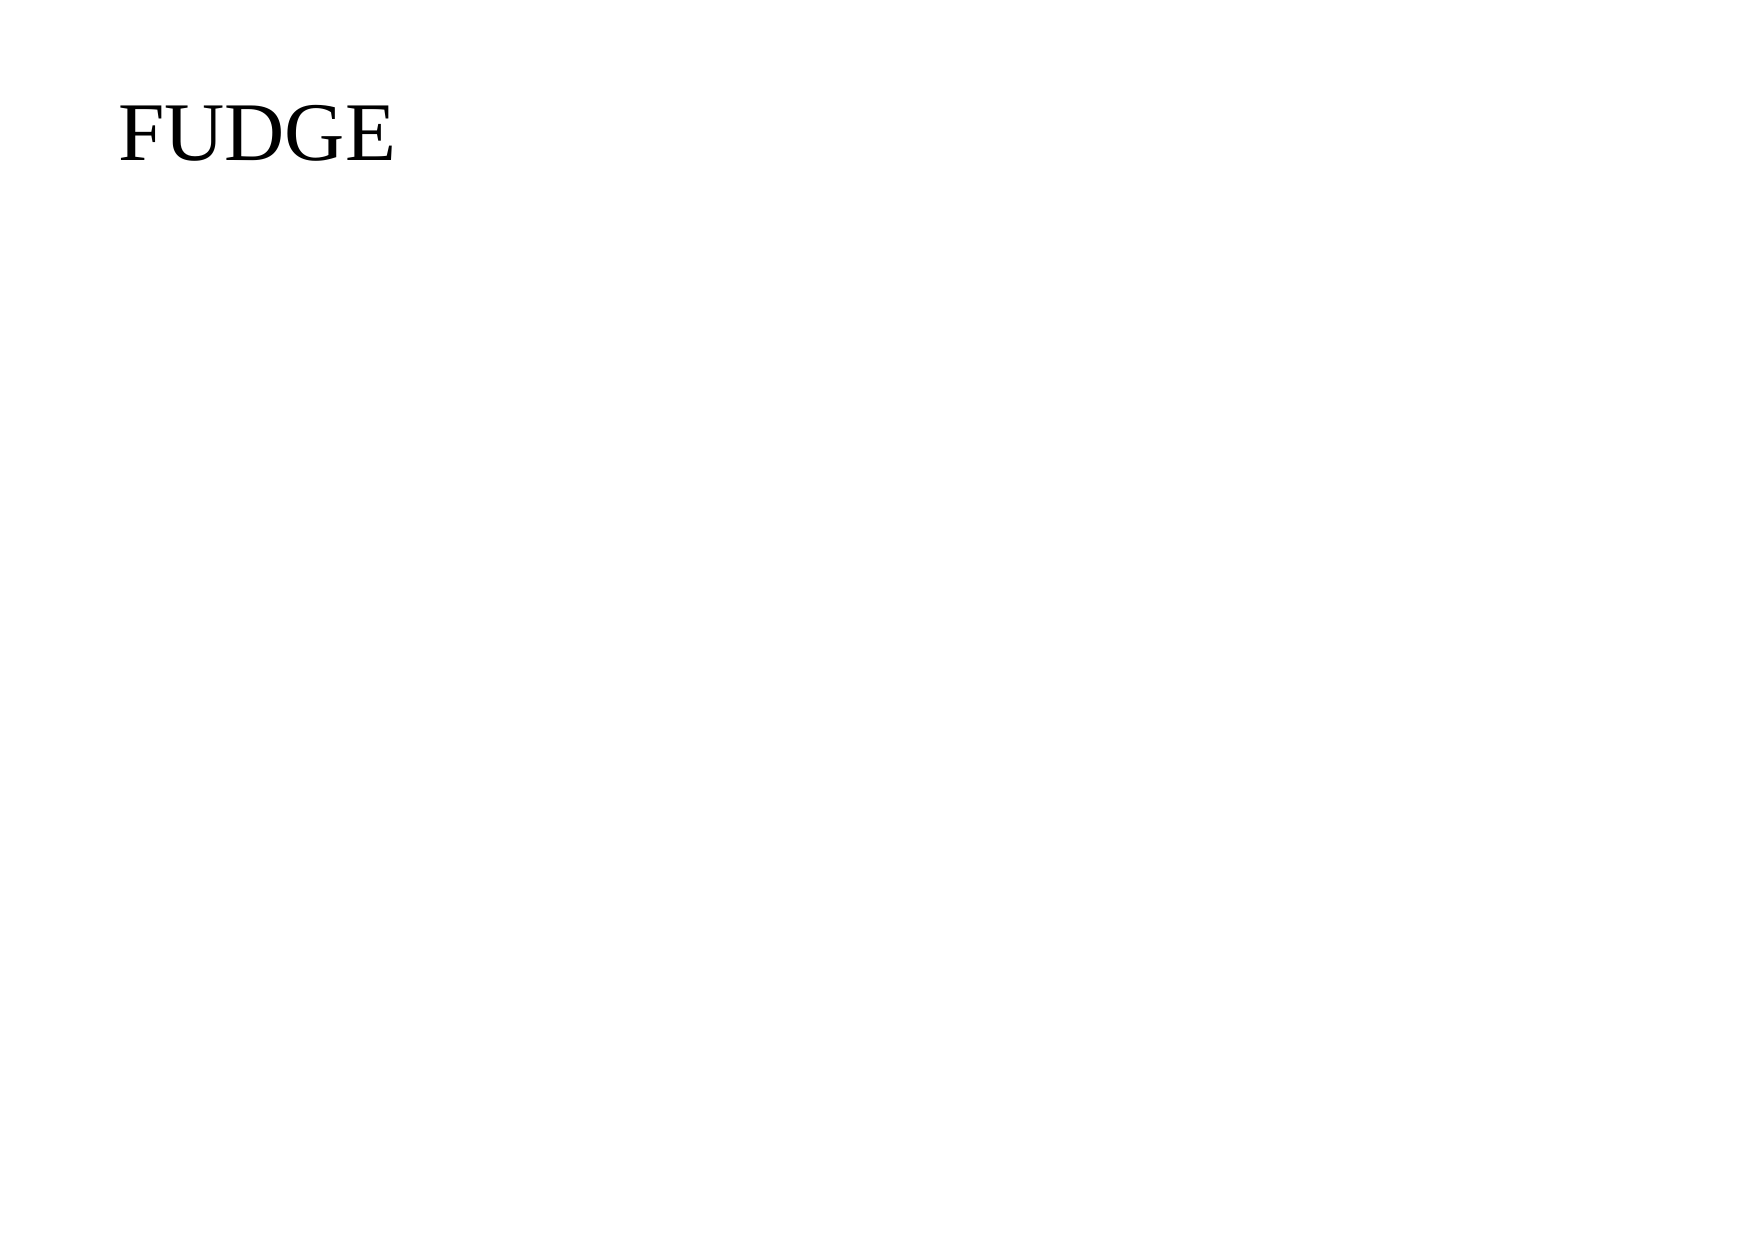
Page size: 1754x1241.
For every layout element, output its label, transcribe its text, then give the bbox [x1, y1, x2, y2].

text FUDGE [118, 82, 624, 178]
